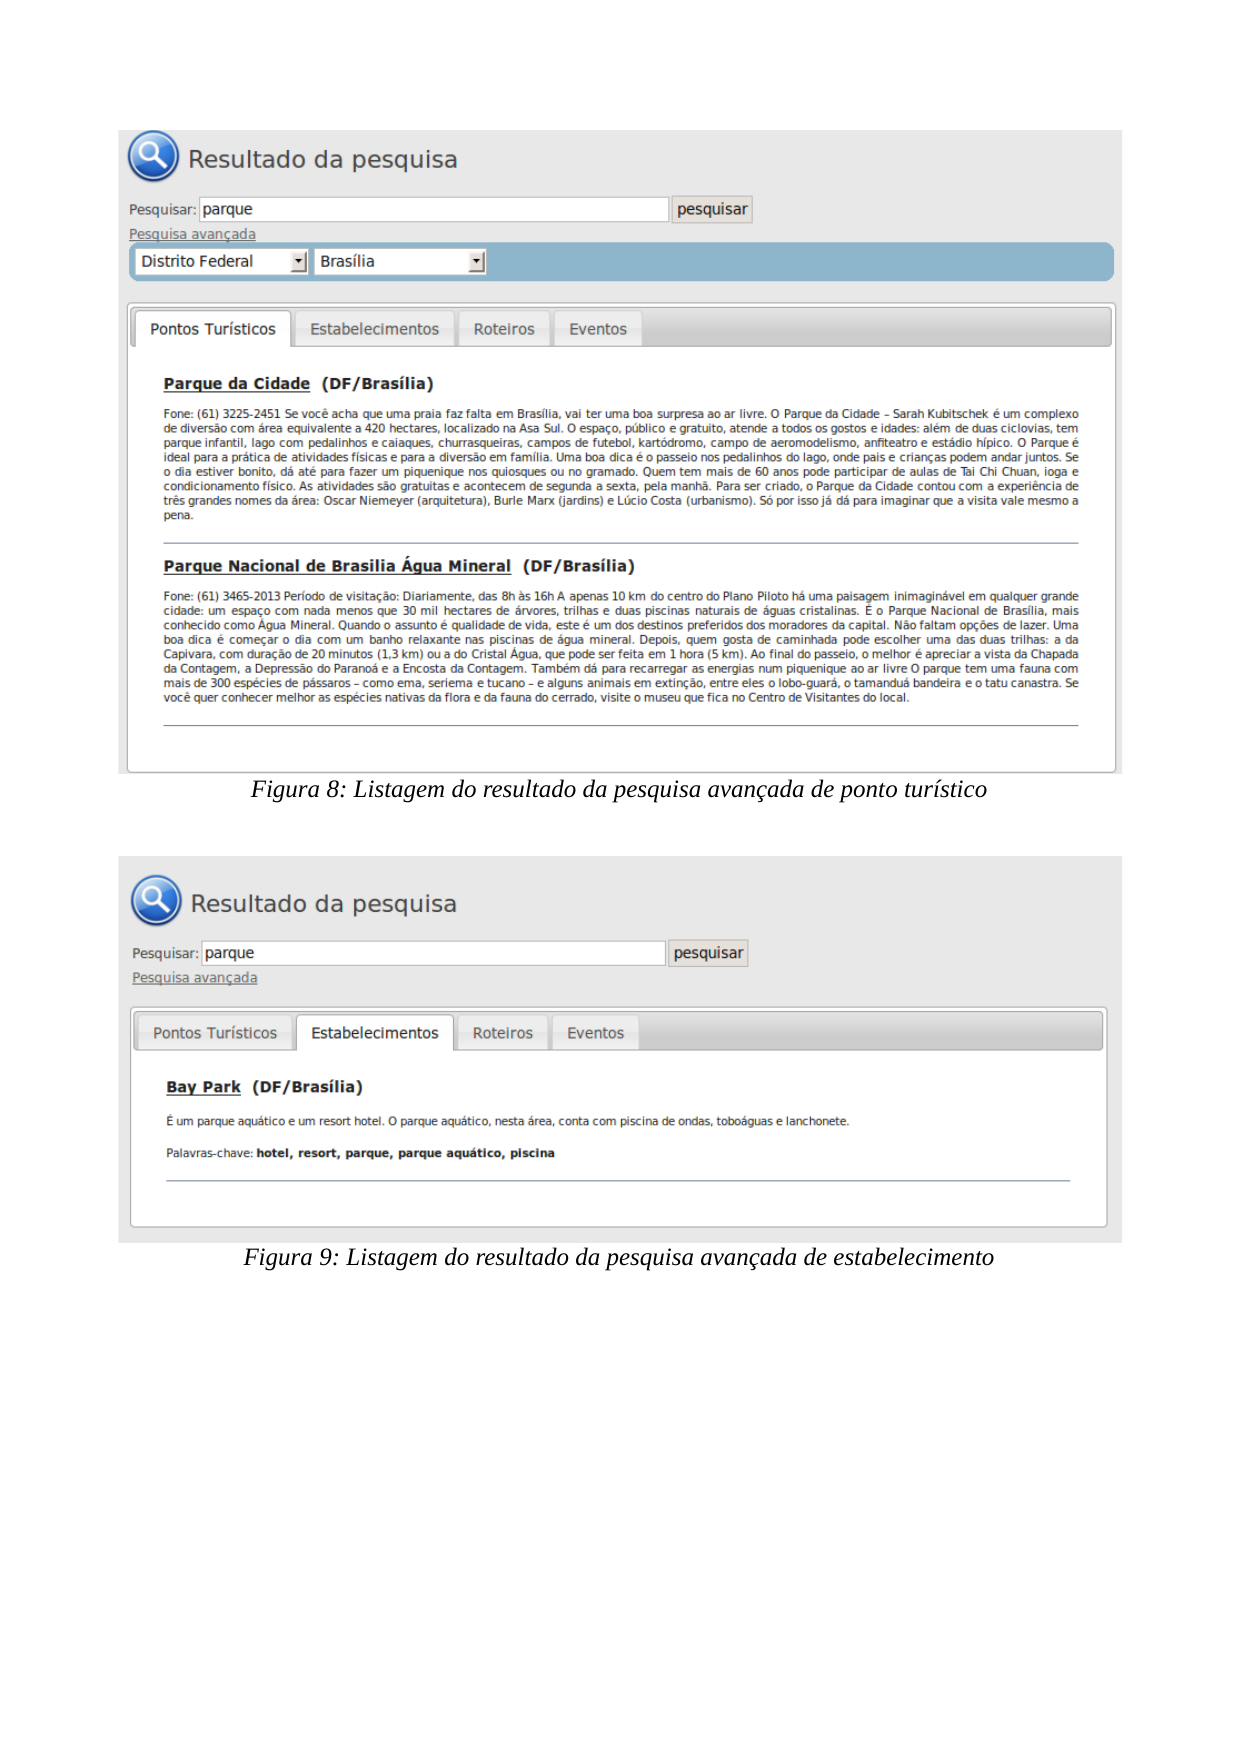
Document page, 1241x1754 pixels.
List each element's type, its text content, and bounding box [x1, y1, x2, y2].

picture [118, 856, 1123, 1243]
text Figura 8: Listagem do resultado da pesquisa avançada de ponto turístico [118, 774, 1122, 802]
text Figura 9: Listagem do resultado da pesquisa avançada de estabelecimento [118, 1243, 1122, 1271]
picture [118, 130, 1123, 774]
